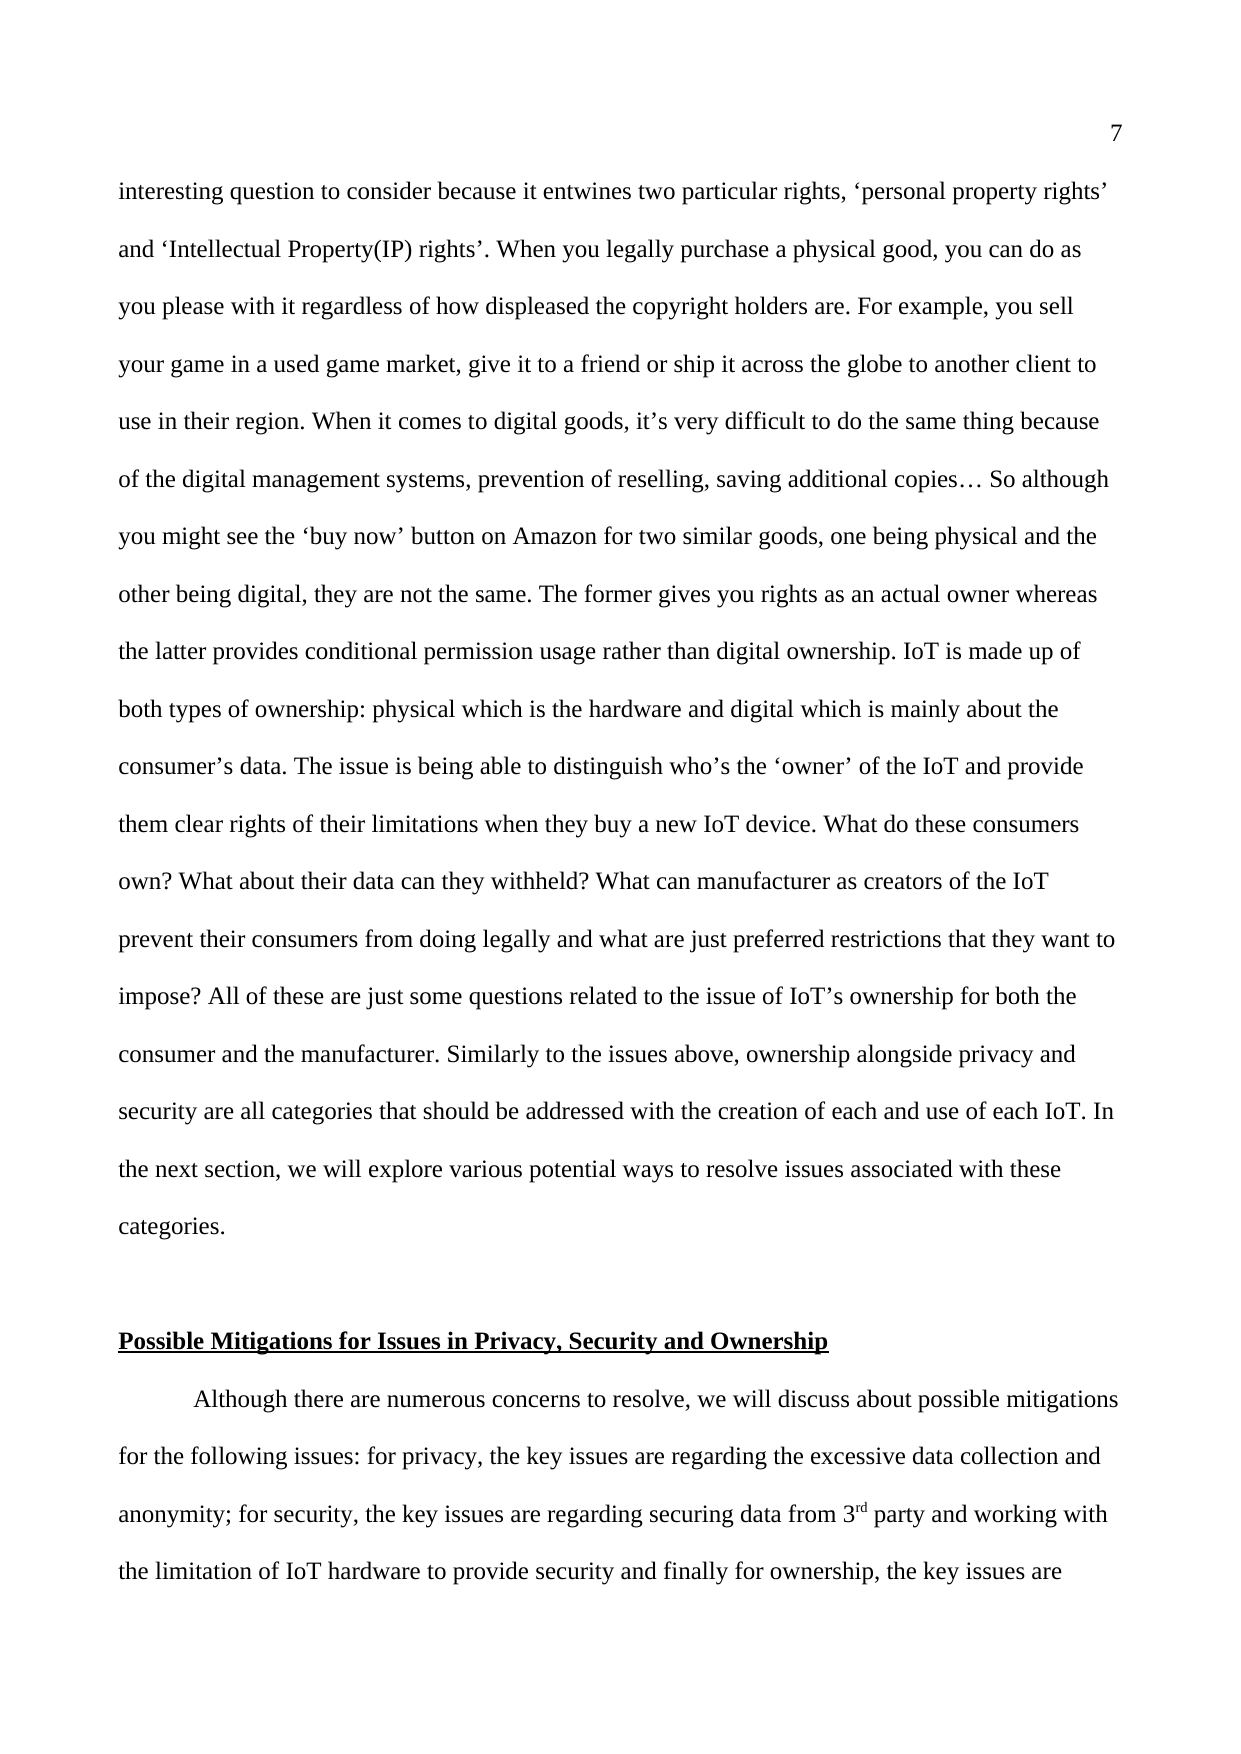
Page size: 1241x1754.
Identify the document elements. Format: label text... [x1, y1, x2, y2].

text Although there are numerous concerns to resolve, we will discuss about possible mitigations for the following issues: for privacy, the key issues are regarding the excessive data collection and anonymity; for security, the key issues are regarding securing data from 3rd party and working with the limitation of IoT hardware to provide security and finally for ownership, the key issues are [118, 1384, 1122, 1585]
text Possible Mitigations for Issues in Privacy, Security and Ownership [118, 1326, 1122, 1355]
text interesting question to consider because it entwines two particular rights, ‘personal property rights’ and ‘Intellectual Property(IP) rights’. When you legally purchase a physical good, you can do as you please with it regardless of how displeased the copyright holders are. For example, you sell your game in a used game market, give it to a friend or ship it across the globe to another client to use in their region. When it comes to digital goods, it’s very difficult to do the same thing because of the digital management systems, prevention of reselling, saving additional copies… So although you might see the ‘buy now’ button on Amazon for two similar goods, one being physical and the other being digital, they are not the same. The former gives you rights as an actual owner whereas the latter provides conditional permission usage rather than digital ownership. IoT is made up of both types of ownership: physical which is the hardware and digital which is mainly about the consumer’s data. The issue is being able to distinguish who’s the ‘owner’ of the IoT and provide them clear rights of their limitations when they buy a new IoT device. What do these consumers own? What about their data can they withheld? What can manufacturer as creators of the IoT prevent their consumers from doing legally and what are just preferred restrictions that they want to impose? All of these are just some questions related to the issue of IoT’s ownership for both the consumer and the manufacturer. Similarly to the issues above, ownership alongside privacy and security are all categories that should be addressed with the creation of each and use of each IoT. In the next section, we will explore various potential ways to resolve issues associated with these categories. [118, 176, 1122, 1240]
